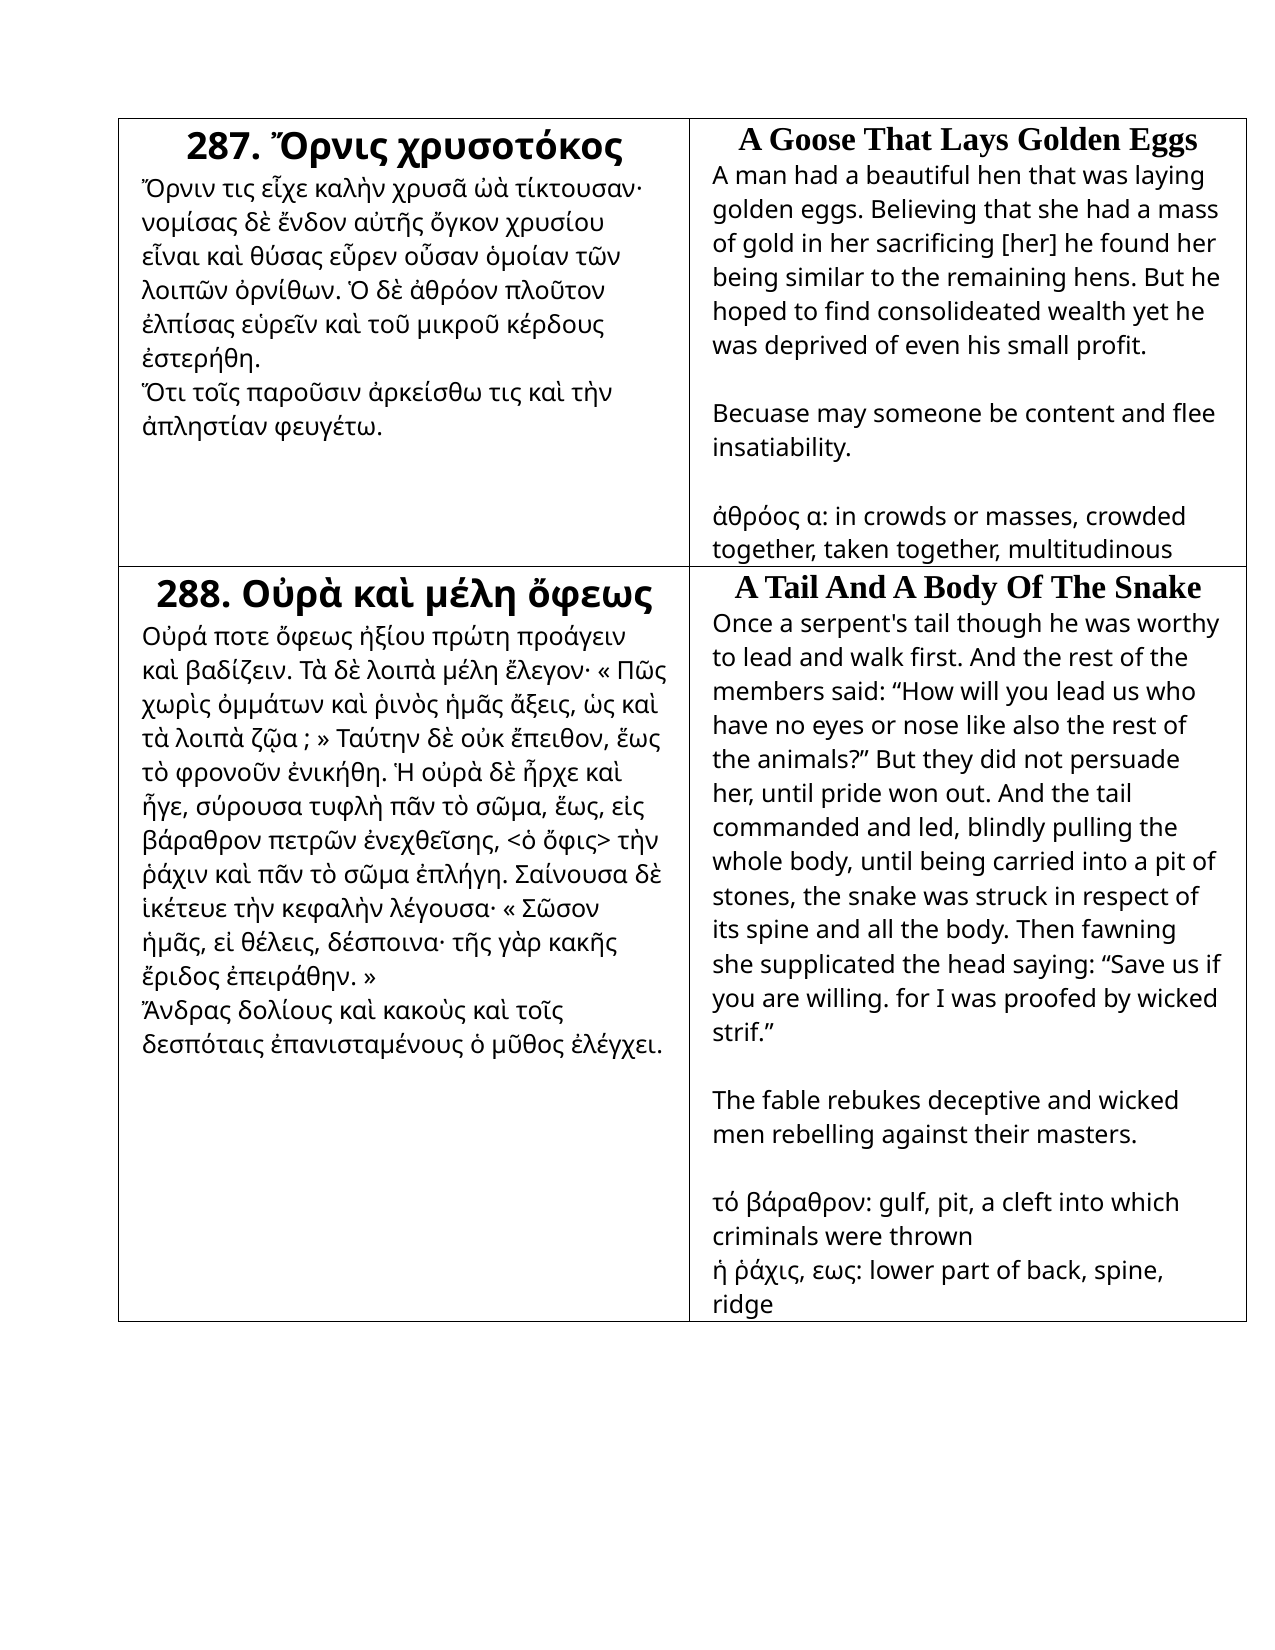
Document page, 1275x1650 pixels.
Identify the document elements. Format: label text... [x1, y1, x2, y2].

table_cell A Goose That Lays Golden Eggs A man had a beautiful hen that was laying golden eggs. Believing that she had a mass of gold in her sacrificing [her] he found her being similar to the remaining hens. But he hoped to find consolideated wealth yet he was deprived of even his small profit. Becuase may someone be content and flee insatiability. ἀθρόος α: in crowds or masses, crowded together, taken together, multitudinous [690, 119, 1246, 566]
table_cell A Tail And A Body Of The Snake Once a serpent's tail though he was worthy to lead and walk first. And the rest of the members said: “How will you lead us who have no eyes or nose like also the rest of the animals?” But they did not persuade her, until pride won out. And the tail commanded and led, blindly pulling the whole body, until being carried into a pit of stones, the snake was struck in respect of its spine and all the body. Then fawning she supplicated the head saying: “Save us if you are willing. for I was proofed by wicked strif.” The fable rebukes deceptive and wicked men rebelling against their masters. τό βάραθρον: gulf, pit, a cleft into which criminals were thrown ἡ ῥάχις, εως: lower part of back, spine, ridge [690, 567, 1246, 1321]
table_cell 287. Ὄρνις χρυσοτόκος Ὄρνιν τις εἶχε καλὴν χρυσᾶ ὠὰ τίκτουσαν· νομίσας δὲ ἔνδον αὐτῆς ὄγκον χρυσίου εἶναι καὶ θύσας εὗρεν οὖσαν ὁμοίαν τῶν λοιπῶν ὀρνίθων. Ὁ δὲ ἀθρόον πλοῦτον ἐλπίσας εὑρεῖν καὶ τοῦ μικροῦ κέρδους ἐστερήθη. Ὅτι τοῖς παροῦσιν ἀρκείσθω τις καὶ τὴν ἀπληστίαν φευγέτω. [119, 119, 689, 566]
table_cell 288. Οὐρὰ καὶ μέλη ὄφεως Οὐρά ποτε ὄφεως ἠξίου πρώτη προάγειν καὶ βαδίζειν. Τὰ δὲ λοιπὰ μέλη ἔλεγον· « Πῶς χωρὶς ὀμμάτων καὶ ῥινὸς ἡμᾶς ἄξεις, ὡς καὶ τὰ λοιπὰ ζῷα ; » Ταύτην δὲ οὐκ ἔπειθον, ἕως τὸ φρονοῦν ἐνικήθη. Ἡ οὐρὰ δὲ ἦρχε καὶ ἦγε, σύρουσα τυφλὴ πᾶν τὸ σῶμα, ἕως, εἰς βάραθρον πετρῶν ἐνεχθεῖσης, <ὁ ὄφις> τὴν ῥάχιν καὶ πᾶν τὸ σῶμα ἐπλήγη. Σαίνουσα δὲ ἱκέτευε τὴν κεφαλὴν λέγουσα· « Σῶσον ἡμᾶς, εἰ θέλεις, δέσποινα· τῆς γὰρ κακῆς ἔριδος ἐπειράθην. » Ἄνδρας δολίους καὶ κακοὺς καὶ τοῖς δεσπόταις ἐπανισταμένους ὁ μῦθος ἐλέγχει. [119, 567, 689, 1321]
